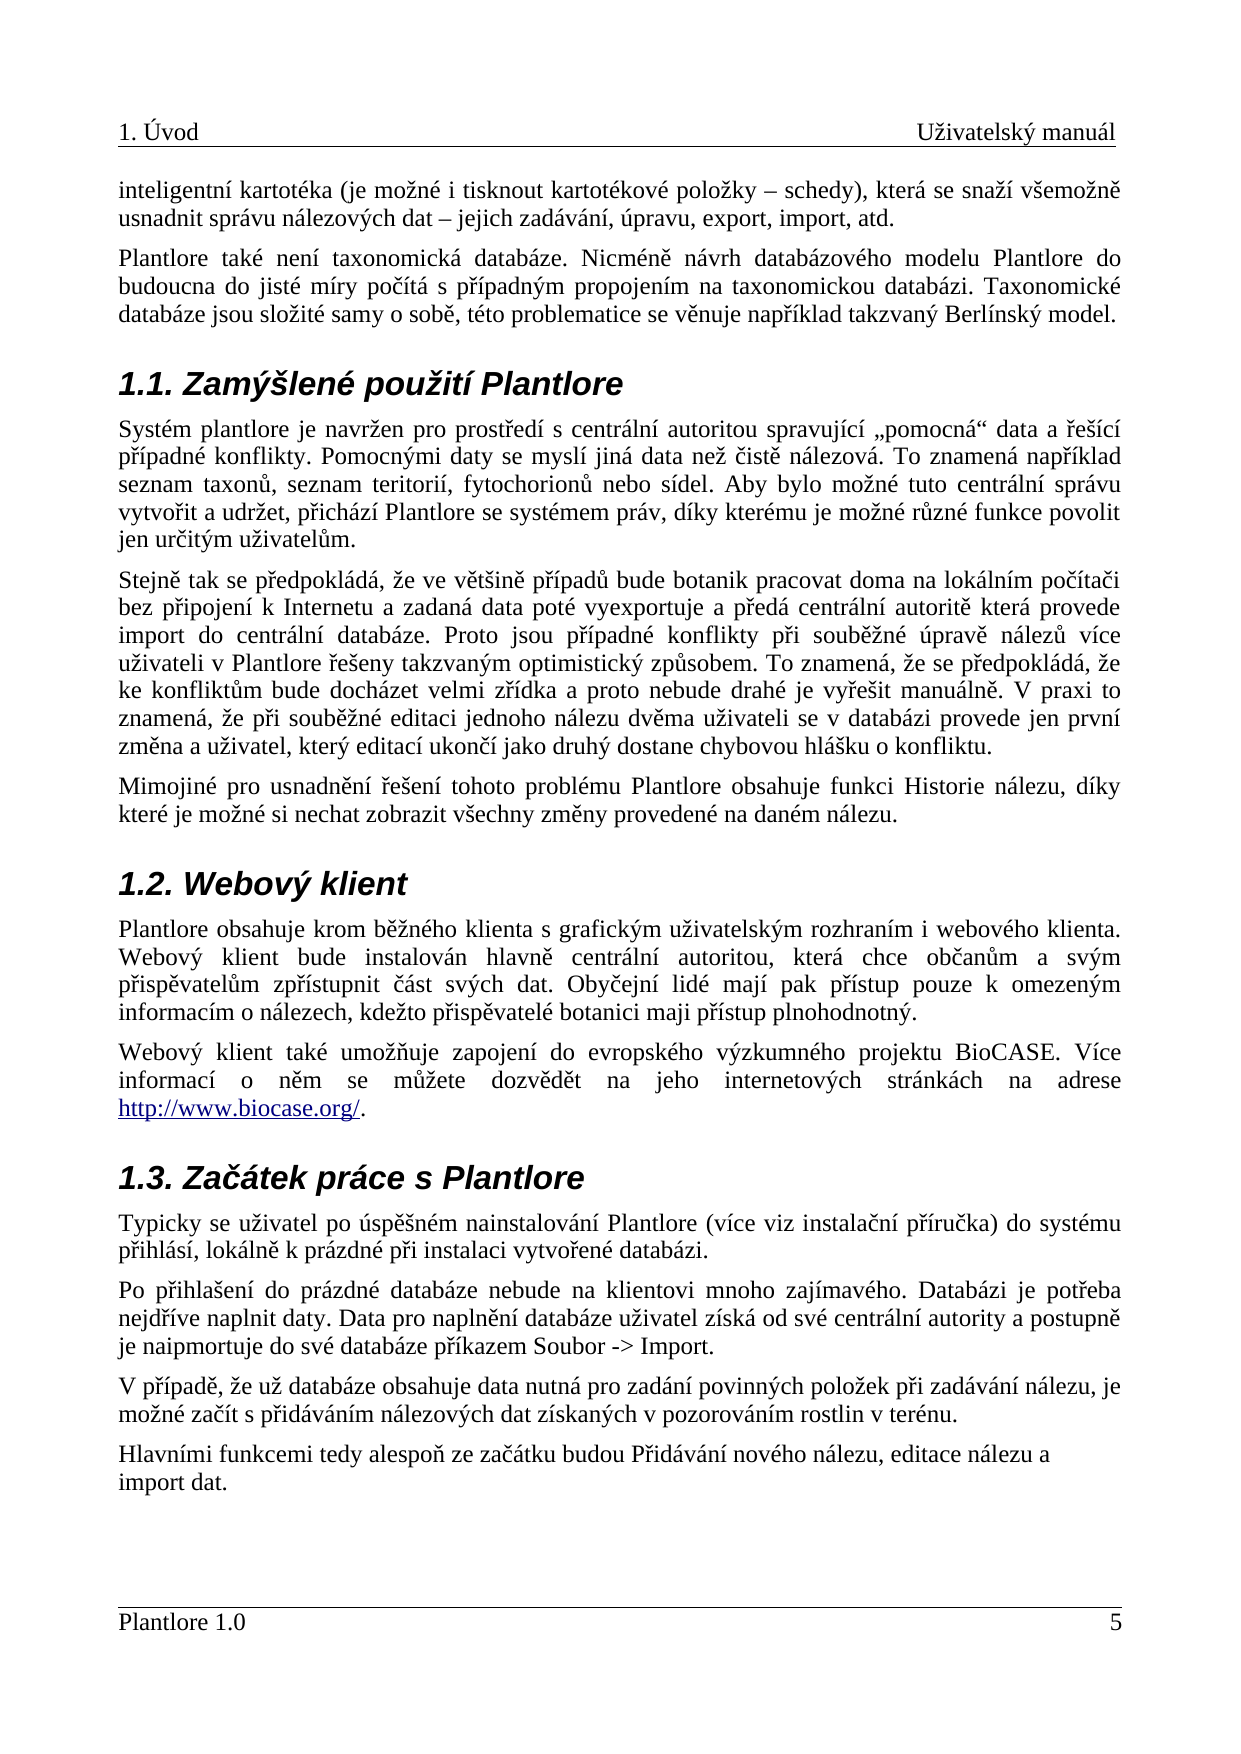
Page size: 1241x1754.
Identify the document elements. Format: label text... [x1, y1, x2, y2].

text Mimojiné pro usnadnění řešení tohoto problému Plantlore obsahuje funkci Historie nálezu, díky které je možné si nechat zobrazit všechny změny provedené na daném nálezu. [118, 772, 1122, 828]
text Webový klient také umožňuje zapojení do evropského výzkumného projektu BioCASE. Více informací o něm se můžete dozvědět na jeho internetových stránkách na adrese http://www.biocase.org/. [118, 1038, 1122, 1121]
text Plantlore také není taxonomická databáze. Nicméně návrh databázového modelu Plantlore do budoucna do jisté míry počítá s případným propojením na taxonomickou databázi. Taxonomické databáze jsou složité samy o sobě, této problematice se věnuje například takzvaný Berlínský model. [118, 244, 1122, 327]
text Plantlore obsahuje krom běžného klienta s grafickým uživatelským rozhraním i webového klienta. Webový klient bude instalován hlavně centrální autoritou, která chce občanům a svým přispěvatelům zpřístupnit část svých dat. Obyčejní lidé mají pak přístup pouze k omezeným informacím o nálezech, kdežto přispěvatelé botanici maji přístup plnohodnotný. [118, 915, 1122, 1026]
text Typicky se uživatel po úspěšném nainstalování Plantlore (více viz instalační příručka) do systému přihlásí, lokálně k prázdné při instalaci vytvořené databázi. [118, 1209, 1122, 1264]
subtitle 1.1. Zamýšlené použití Plantlore [118, 365, 1122, 402]
text inteligentní kartotéka (je možné i tisknout kartotékové položky – schedy), která se snaží všemožně usnadnit správu nálezových dat – jejich zadávání, úpravu, export, import, atd. [118, 176, 1122, 232]
subtitle 1.2. Webový klient [118, 865, 1122, 902]
text Systém plantlore je navržen pro prostředí s centrální autoritou spravující „pomocná“ data a řešící případné konflikty. Pomocnými daty se myslí jiná data než čistě nálezová. To znamená například seznam taxonů, seznam teritorií, fytochorionů nebo sídel. Aby bylo možné tuto centrální správu vytvořit a udržet, přichází Plantlore se systémem práv, díky kterému je možné různé funkce povolit jen určitým uživatelům. [118, 415, 1122, 553]
text Po přihlašení do prázdné databáze nebude na klientovi mnoho zajímavého. Databázi je potřeba nejdříve naplnit daty. Data pro naplnění databáze uživatel získá od své centrální autority a postupně je naipmortuje do své databáze příkazem Soubor -> Import. [118, 1277, 1122, 1360]
text Stejně tak se předpokládá, že ve většině případů bude botanik pracovat doma na lokálním počítači bez připojení k Internetu a zadaná data poté vyexportuje a předá centrální autoritě která provede import do centrální databáze. Proto jsou případné konflikty při souběžné úpravě nálezů více uživateli v Plantlore řešeny takzvaným optimistický způsobem. To znamená, že se předpokládá, že ke konfliktům bude docházet velmi zřídka a proto nebude drahé je vyřešit manuálně. V praxi to znamená, že při souběžné editaci jednoho nálezu dvěma uživateli se v databázi provede jen první změna a uživatel, který editací ukončí jako druhý dostane chybovou hlášku o konfliktu. [118, 566, 1122, 760]
subtitle 1.3. Začátek práce s Plantlore [118, 1159, 1122, 1196]
text V případě, že už databáze obsahuje data nutná pro zadání povinných položek při zadávání nálezu, je možné začít s přidáváním nálezových dat získaných v pozorováním rostlin v terénu. [118, 1372, 1122, 1428]
text Hlavními funkcemi tedy alespoň ze začátku budou Přidávání nového nálezu, editace nálezu a import dat. [118, 1440, 1122, 1496]
